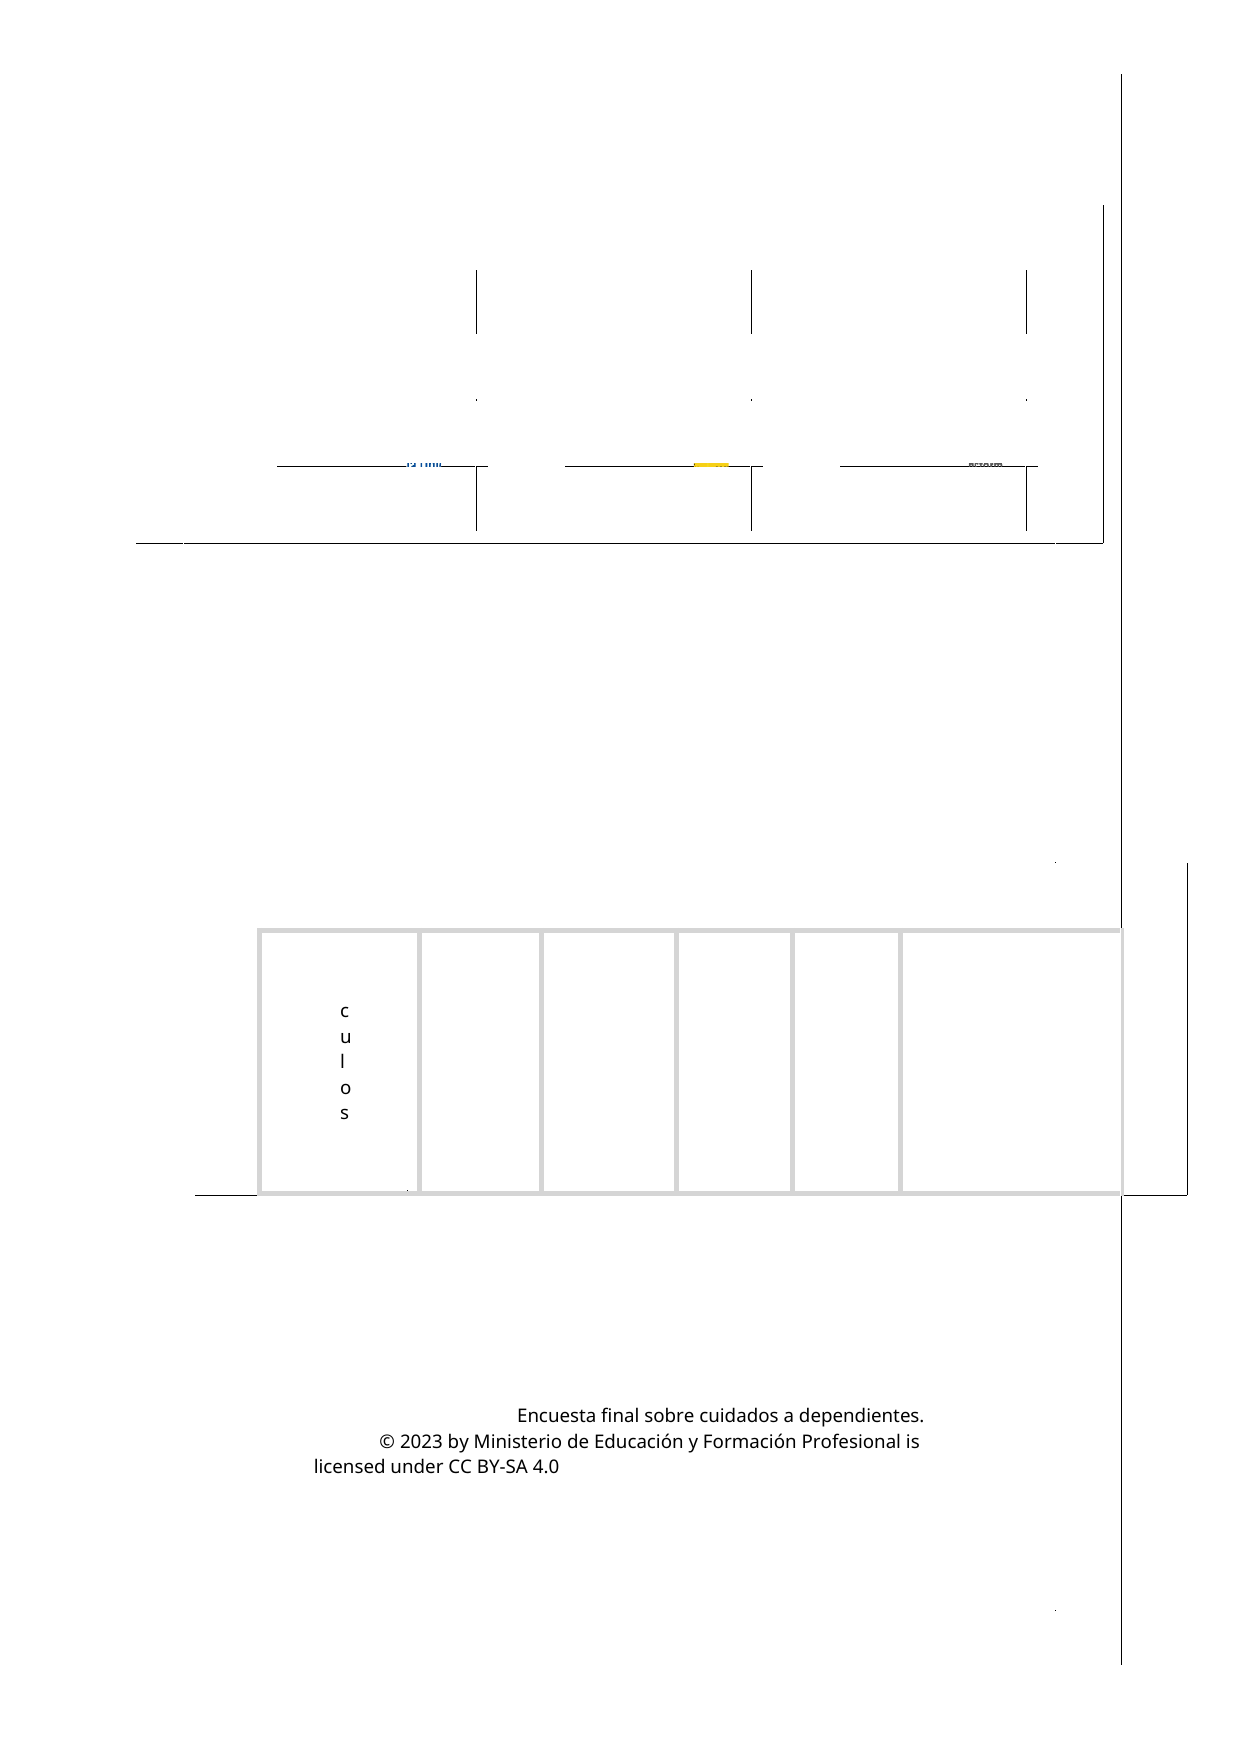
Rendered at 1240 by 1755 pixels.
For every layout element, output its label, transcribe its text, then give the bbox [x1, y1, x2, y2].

table_cell [262, 933, 275, 1191]
table_cell [544, 933, 674, 1191]
table_cell [679, 933, 790, 1191]
table_cell culos [276, 934, 407, 1190]
table_cell [408, 933, 417, 1191]
table_cell [422, 933, 539, 1191]
table_cell [903, 933, 1120, 1191]
table_cell [795, 933, 898, 1191]
